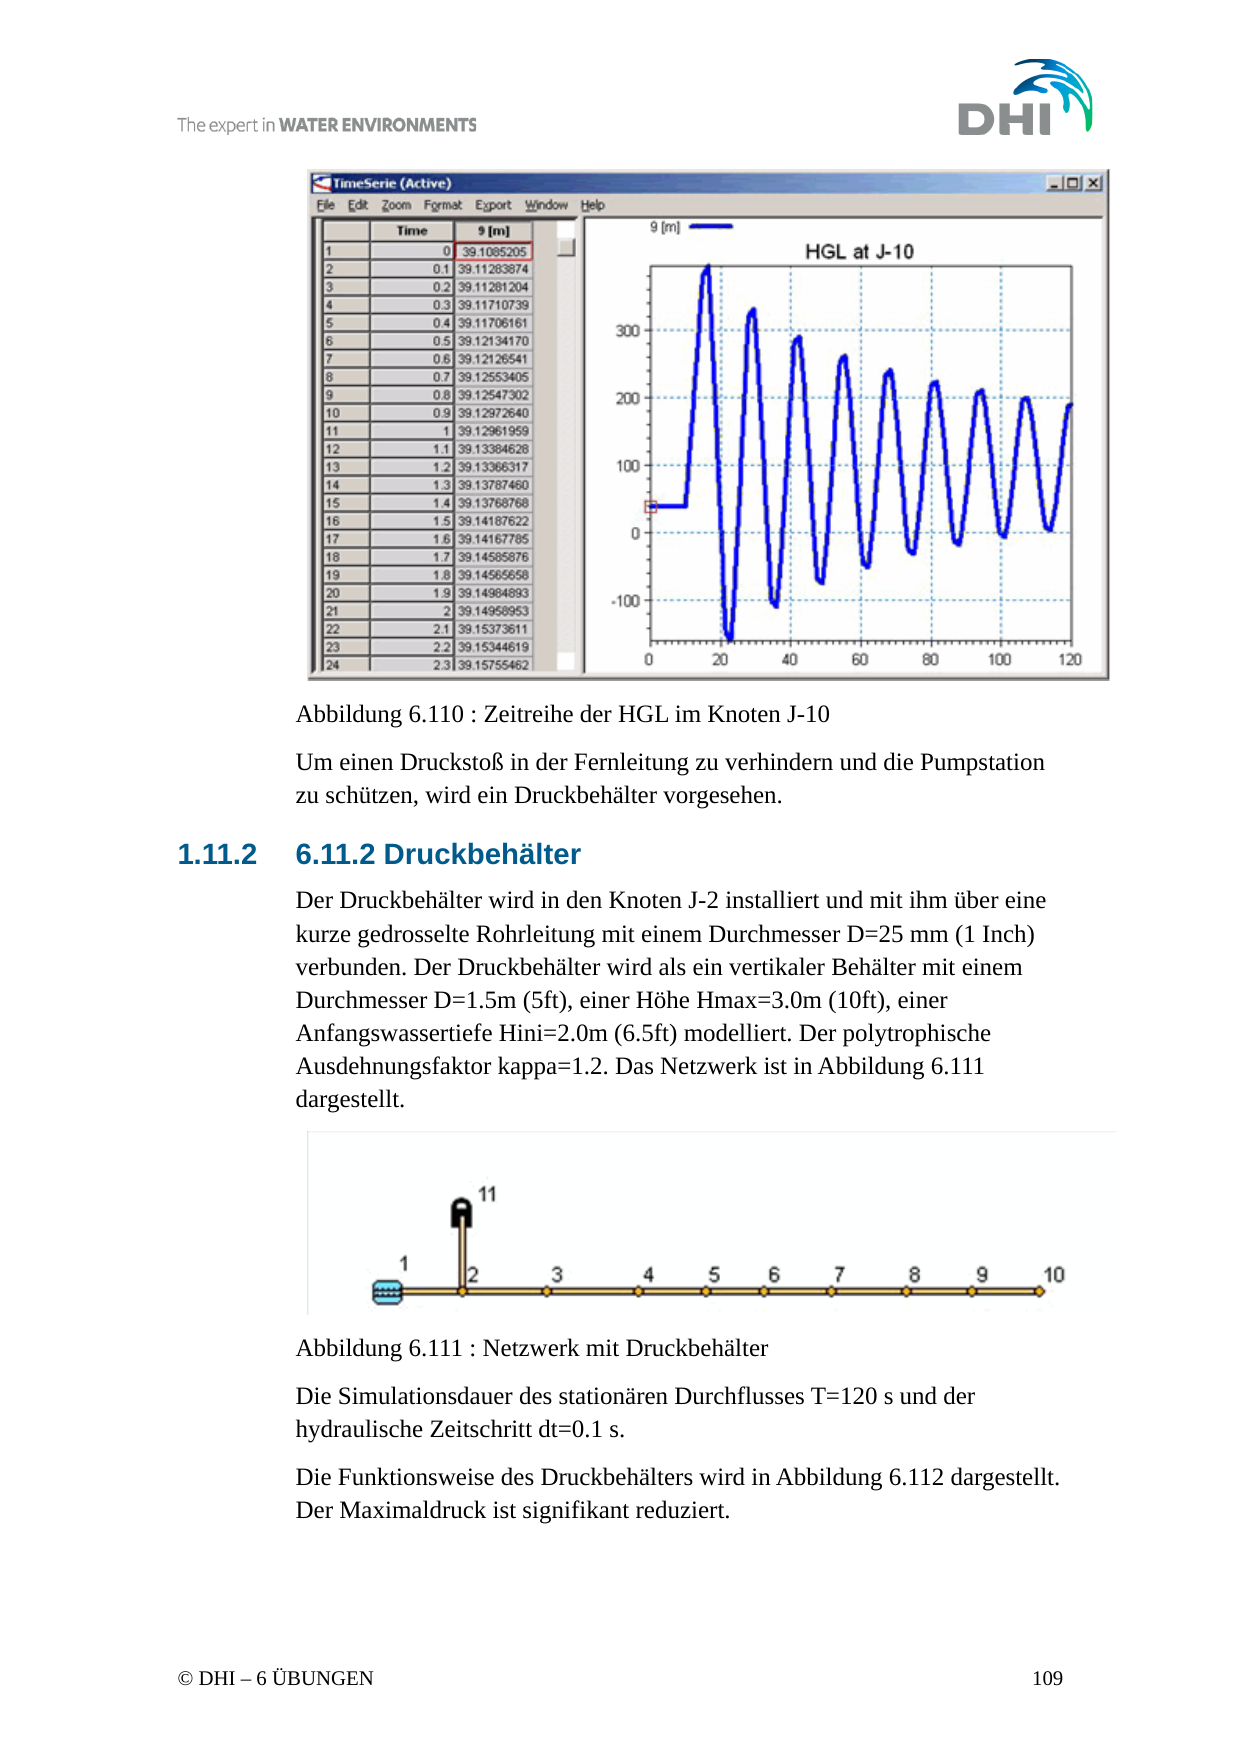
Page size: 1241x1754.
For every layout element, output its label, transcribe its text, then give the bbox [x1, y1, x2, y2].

picture [307, 1131, 1117, 1315]
text Abbildung 6.111 : Netzwerk mit Druckbehälter [295, 1333, 1063, 1362]
text Die Simulationsdauer des stationären Durchflusses T=120 s und der hydraulische Zeitschritt dt=0.1 s. [295, 1381, 1063, 1443]
text Abbildung 6.110 : Zeitreihe der HGL im Knoten J-10 [295, 699, 1063, 728]
subtitle 6.11.2 Druckbehälter [177, 837, 1063, 871]
picture [958, 59, 1093, 135]
text Um einen Druckstoß in der Fernleitung zu verhindern und die Pumpstation zu schützen, wird ein Druckbehälter vorgesehen. [295, 747, 1063, 809]
picture [307, 169, 1111, 681]
text Der Druckbehälter wird in den Knoten J-2 installiert und mit ihm über eine kurze gedrosselte Rohrleitung mit einem Durchmesser D=25 mm (1 Inch) verbunden. Der Druckbehälter wird als ein vertikaler Behälter mit einem Durchmesser D=1.5m (5ft), einer Höhe Hmax=3.0m (10ft), einer Anfangswassertiefe Hini=2.0m (6.5ft) modelliert. Der polytrophische Ausdehnungsfaktor kappa=1.2. Das Netzwerk ist in Abbildung 6.111 dargestellt. [295, 886, 1063, 1112]
picture [177, 117, 477, 135]
text Die Funktionsweise des Druckbehälters wird in Abbildung 6.112 dargestellt. Der Maximaldruck ist signifikant reduziert. [295, 1462, 1063, 1524]
